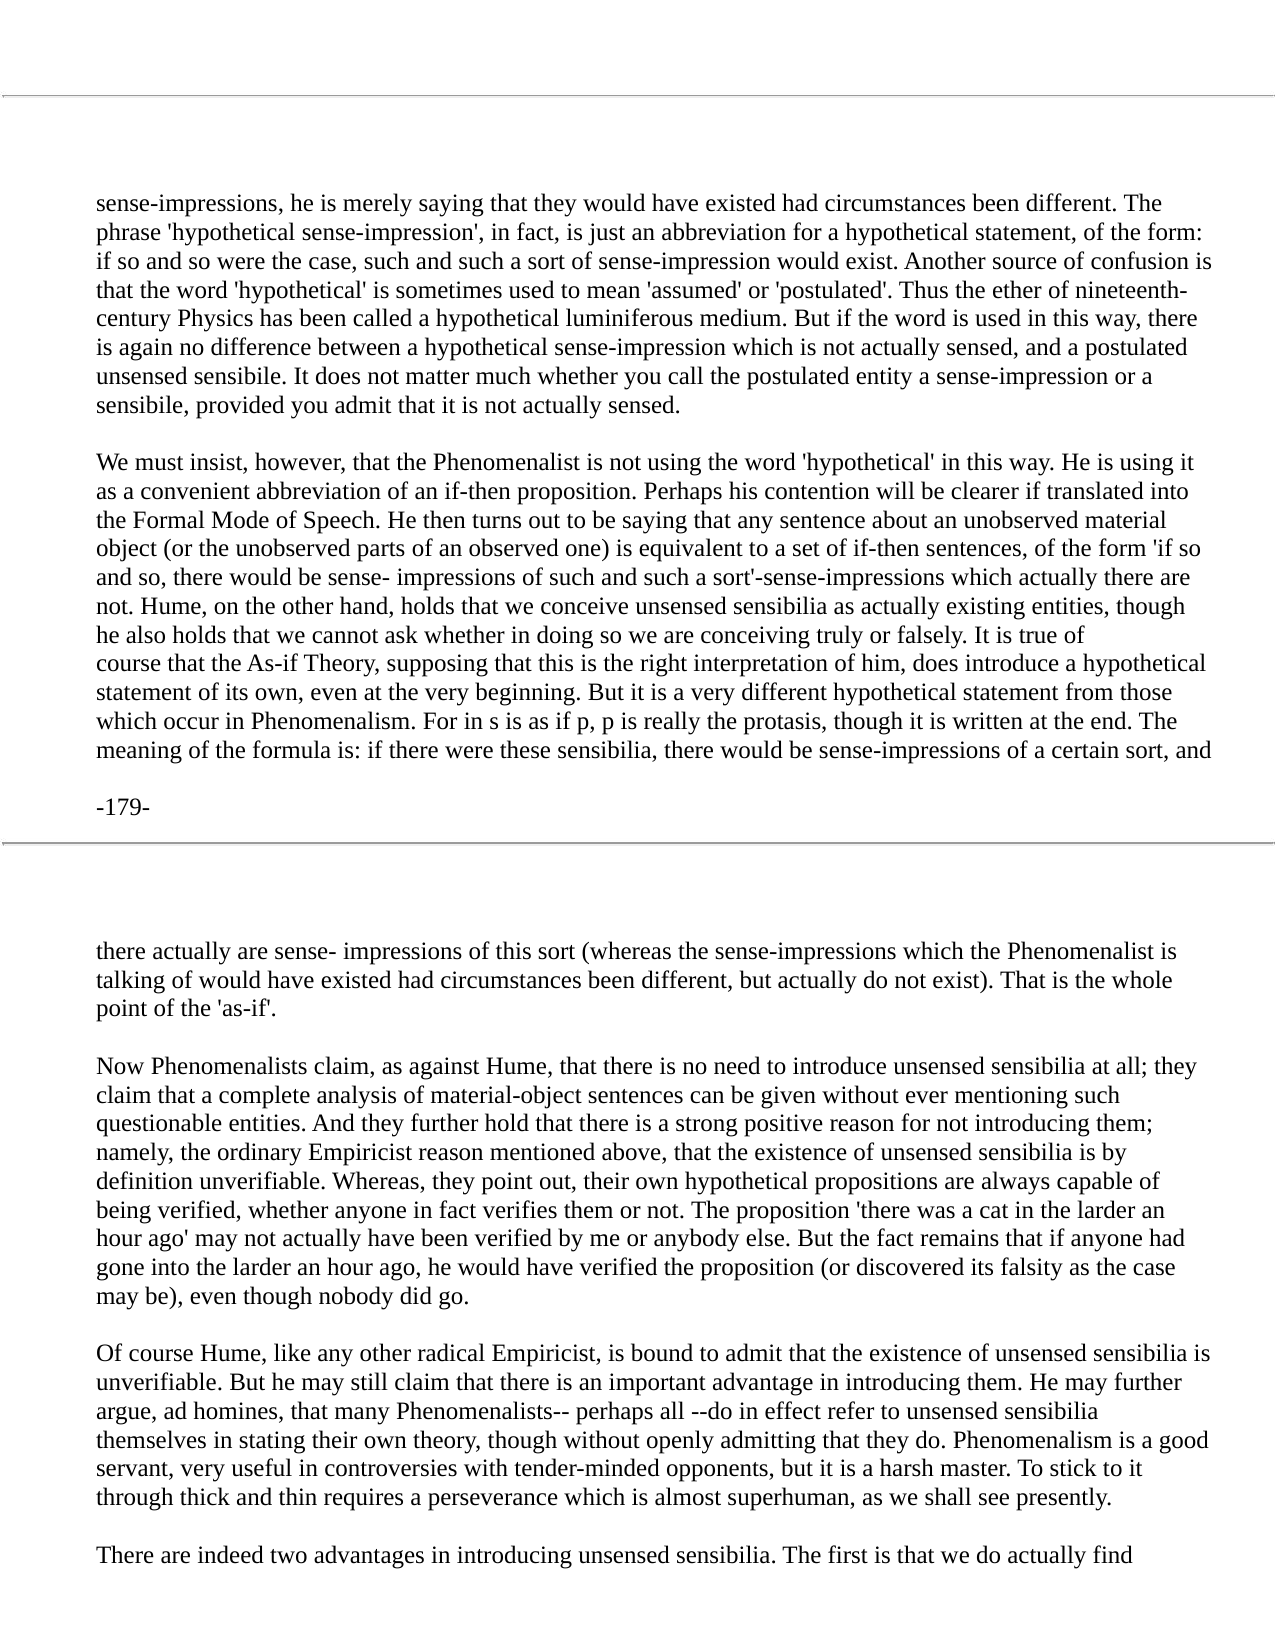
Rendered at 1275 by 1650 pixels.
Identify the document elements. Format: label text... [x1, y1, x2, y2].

text We must insist, however, that the Phenomenalist is not using the word 'hypothetical' in this way. He is using it as a convenient abbreviation of an if-then proposition. Perhaps his contention will be clearer if translated into the Formal Mode of Speech. He then turns out to be saying that any sentence about an unobserved material object (or the unobserved parts of an observed one) is equivalent to a set of if-then sentences, of the form 'if so and so, there would be sense- impressions of such and such a sort'-sense-impressions which actually there are not. Hume, on the other hand, holds that we conceive unsensed sensibilia as actually existing entities, though he also holds that we cannot ask whether in doing so we are conceiving truly or falsely. It is true of [96, 447, 1212, 648]
text course that the As-if Theory, supposing that this is the right interpretation of him, does introduce a hypothetical statement of its own, even at the very beginning. But it is a very different hypothetical statement from those which occur in Phenomenalism. For in s is as if p, p is really the protasis, though it is written at the end. The meaning of the formula is: if there were these sensibilia, there would be sense-impressions of a certain sort, and [96, 648, 1212, 763]
picture [0, 91, 1275, 100]
text Of course Hume, like any other radical Empiricist, is bound to admit that the existence of unsensed sensibilia is unverifiable. But he may still claim that there is an important advantage in introducing them. He may further argue, ad homines, that many Phenomenalists-- perhaps all --do in effect refer to unsensed sensibilia themselves in stating their own theory, though without openly admitting that they do. Phenomenalism is a good servant, very useful in controversies with tender-minded opponents, but it is a harsh master. To stick to it through thick and thin requires a perseverance which is almost superhuman, as we shall see presently. [96, 1338, 1212, 1511]
text There are indeed two advantages in introducing unsensed sensibilia. The first is that we do actually find [96, 1540, 1212, 1568]
picture [0, 838, 1275, 848]
text Now Phenomenalists claim, as against Hume, that there is no need to introduce unsensed sensibilia at all; they claim that a complete analysis of material-object sentences can be given without ever mentioning such questionable entities. And they further hold that there is a strong positive reason for not introducing them; namely, the ordinary Empiricist reason mentioned above, that the existence of unsensed sensibilia is by definition unverifiable. Whereas, they point out, their own hypothetical propositions are always capable of being verified, whether anyone in fact verifies them or not. The proposition 'there was a cat in the larder an hour ago' may not actually have been verified by me or anybody else. But the fact remains that if anyone had gone into the larder an hour ago, he would have verified the proposition (or discovered its falsity as the case may be), even though nobody did go. [96, 1051, 1212, 1310]
text there actually are sense- impressions of this sort (whereas the sense-impressions which the Phenomenalist is talking of would have existed had circumstances been different, but actually do not exist). That is the whole point of the 'as-if'. [96, 936, 1212, 1022]
text -179- [96, 792, 1212, 821]
text sense-impressions, he is merely saying that they would have existed had circumstances been different. The phrase 'hypothetical sense-impression', in fact, is just an abbreviation for a hypothetical statement, of the form: if so and so were the case, such and such a sort of sense-impression would exist. Another source of confusion is that the word 'hypothetical' is sometimes used to mean 'assumed' or 'postulated'. Thus the ether of nineteenth-century Physics has been called a hypothetical luminiferous medium. But if the word is used in this way, there is again no difference between a hypothetical sense-impression which is not actually sensed, and a postulated unsensed sensibile. It does not matter much whether you call the postulated entity a sense-impression or a sensibile, provided you admit that it is not actually sensed. [96, 188, 1212, 418]
